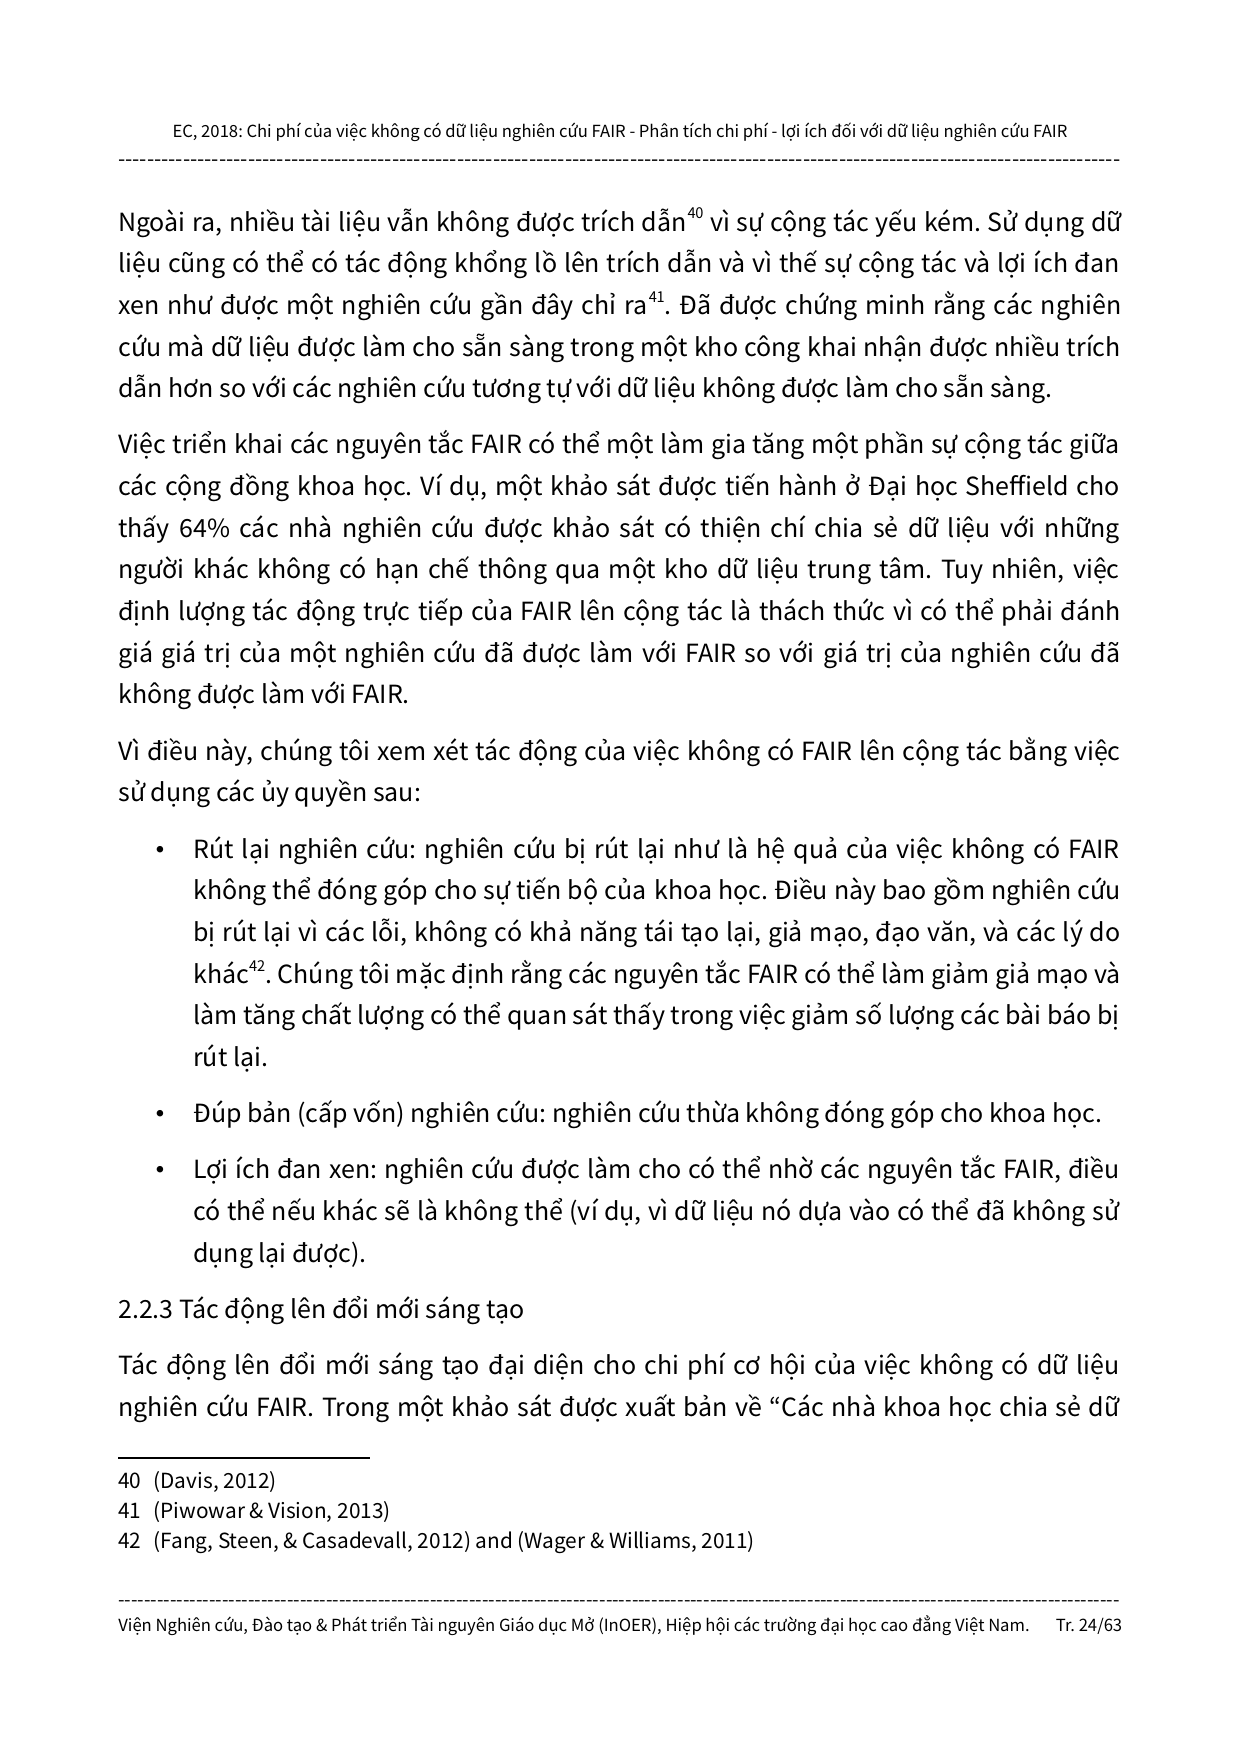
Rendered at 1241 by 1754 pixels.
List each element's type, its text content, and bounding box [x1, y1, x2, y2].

list (Fang, Steen, & Casadevall, 2012) and (Wager & Williams, 2011) [118, 1525, 1122, 1555]
text (Piwowar & Vision, 2013) [118, 1494, 1122, 1525]
text (Davis, 2012) [118, 1464, 1122, 1494]
list Đúp bản (cấp vốn) nghiên cứu: nghiên cứu thừa không đóng góp cho khoa học. [156, 1094, 1122, 1130]
list Rút lại nghiên cứu: nghiên cứu bị rút lại như là hệ quả của việc không có FAIR không thể đóng góp cho sự tiến bộ của khoa học. Điều này bao gồm nghiên cứu bị rút lại vì các lỗi, không có khả năng tái tạo lại, giả mạo, đạo văn, và các lý do khác. Chúng tôi mặc định rằng các nguyên tắc FAIR có thể làm giảm giả mạo và làm tăng chất lượng có thể quan sát thấy trong việc giảm số lượng các bài báo bị rút lại. [156, 829, 1122, 1074]
text Vì điều này, chúng tôi xem xét tác động của việc không có FAIR lên cộng tác bằng việc sử dụng các ủy quyền sau: [118, 731, 1122, 809]
text 2.2.3 Tác động lên đổi mới sáng tạo [118, 1289, 1122, 1326]
list Lợi ích đan xen: nghiên cứu được làm cho có thể nhờ các nguyên tắc FAIR, điều có thể nếu khác sẽ là không thể (ví dụ, vì dữ liệu nó dựa vào có thể đã không sử dụng lại được). [156, 1150, 1122, 1269]
text Ngoài ra, nhiều tài liệu vẫn không được trích dẫn vì sự cộng tác yếu kém. Sử dụng dữ liệu cũng có thể có tác động khổng lồ lên trích dẫn và vì thế sự cộng tác và lợi ích đan xen như được một nghiên cứu gần đây chỉ ra. Đã được chứng minh rằng các nghiên cứu mà dữ liệu được làm cho sẵn sàng trong một kho công khai nhận được nhiều trích dẫn hơn so với các nghiên cứu tương tự với dữ liệu không được làm cho sẵn sàng. [118, 202, 1122, 405]
text Tác động lên đổi mới sáng tạo đại diện cho chi phí cơ hội của việc không có dữ liệu nghiên cứu FAIR. Trong một khảo sát được xuất bản về “Các nhà khoa học chia sẻ dữ [118, 1346, 1122, 1424]
text Việc triển khai các nguyên tắc FAIR có thể một làm gia tăng một phần sự cộng tác giữa các cộng đồng khoa học. Ví dụ, một khảo sát được tiến hành ở Đại học Sheffield cho thấy 64% các nhà nghiên cứu được khảo sát có thiện chí chia sẻ dữ liệu với những người khác không có hạn chế thông qua một kho dữ liệu trung tâm. Tuy nhiên, việc định lượng tác động trực tiếp của FAIR lên cộng tác là thách thức vì có thể phải đánh giá giá trị của một nghiên cứu đã được làm với FAIR so với giá trị của nghiên cứu đã không được làm với FAIR. [118, 425, 1122, 711]
